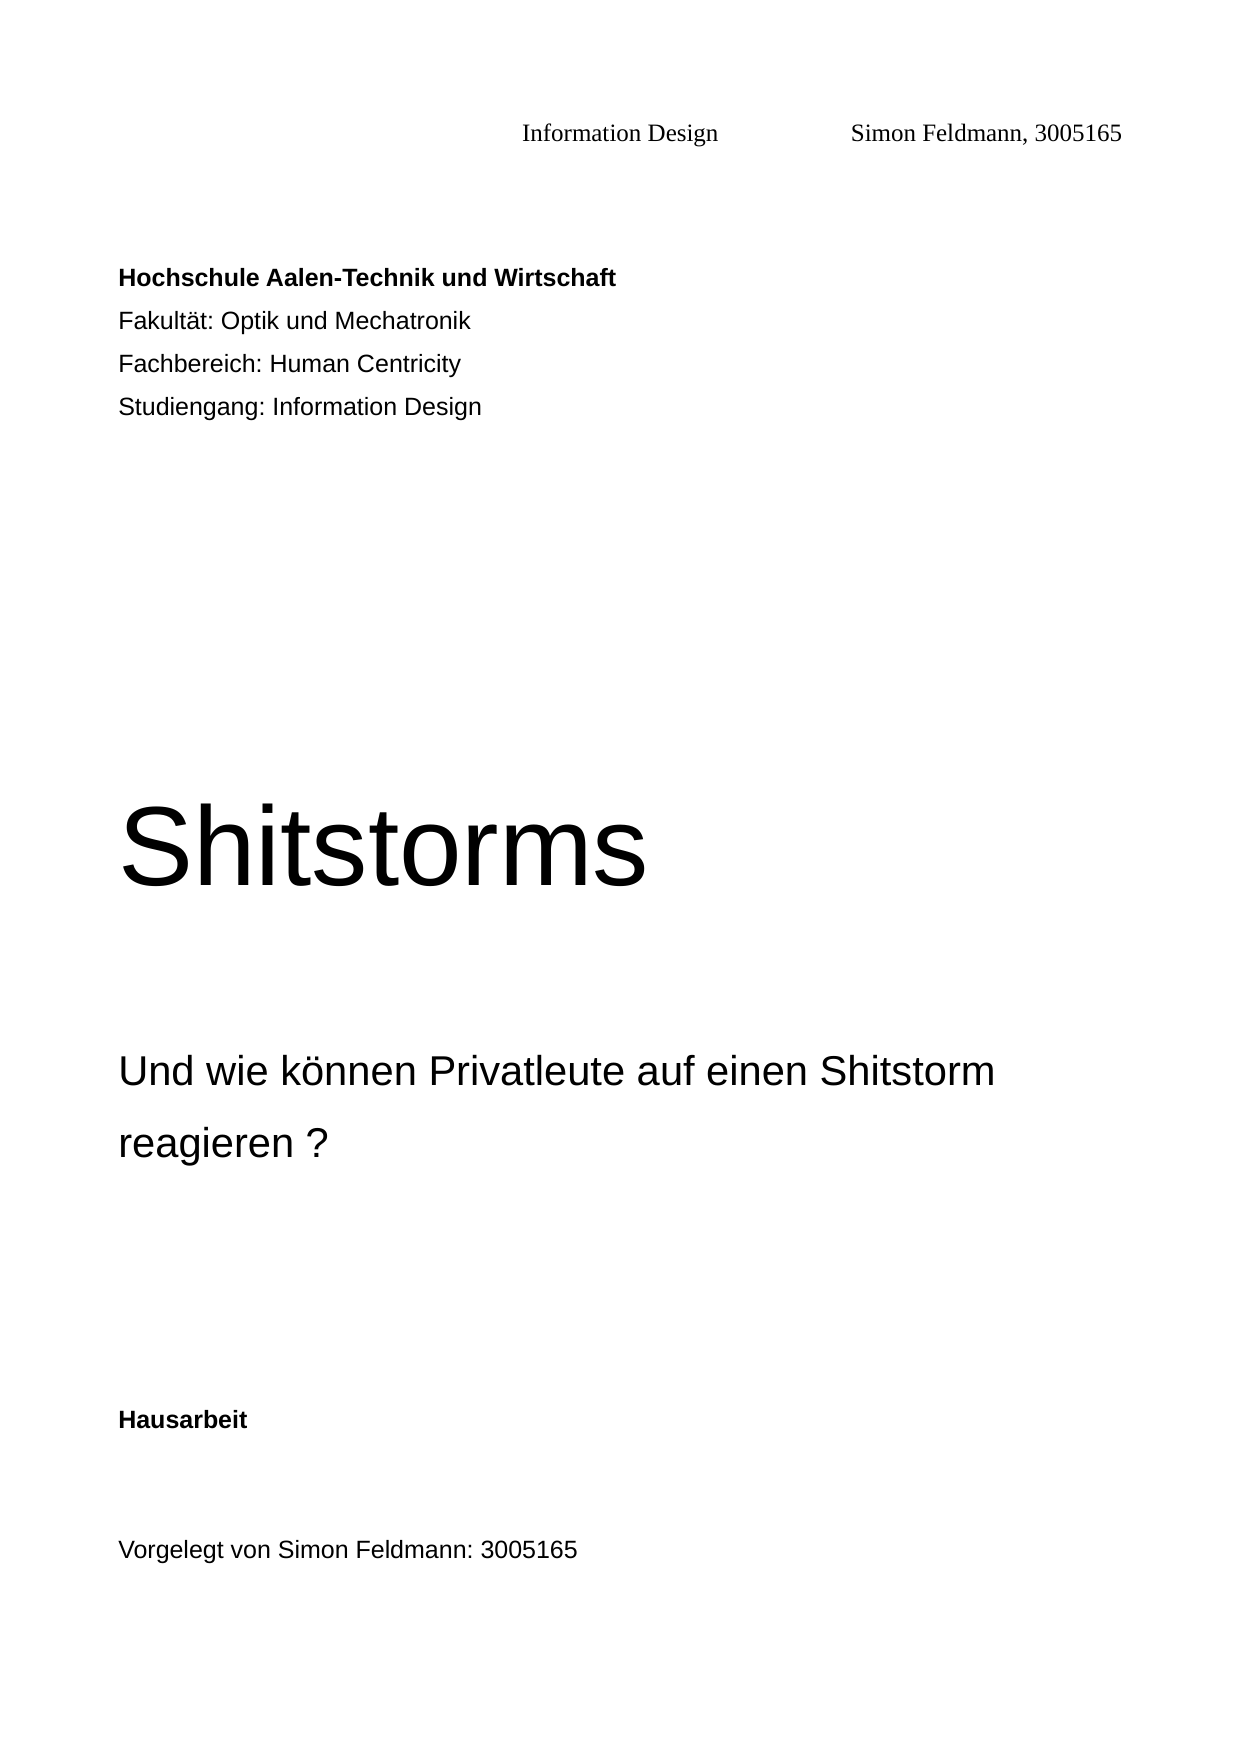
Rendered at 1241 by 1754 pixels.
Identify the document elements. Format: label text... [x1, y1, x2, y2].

text Vorgelegt von Simon Feldmann: 3005165 [118, 1535, 1122, 1563]
text Hochschule Aalen-Technik und Wirtschaft [118, 263, 1122, 291]
text Und wie können Privatleute auf einen Shitstorm reagieren ? [118, 1046, 1122, 1166]
text Fachbereich: Human Centricity [118, 349, 1122, 378]
text Fakultät: Optik und Mechatronik [118, 306, 1122, 334]
text Studiengang: Information Design [118, 392, 1122, 421]
text Hausarbeit [118, 1405, 1122, 1434]
text Shitstorms [118, 780, 1122, 909]
